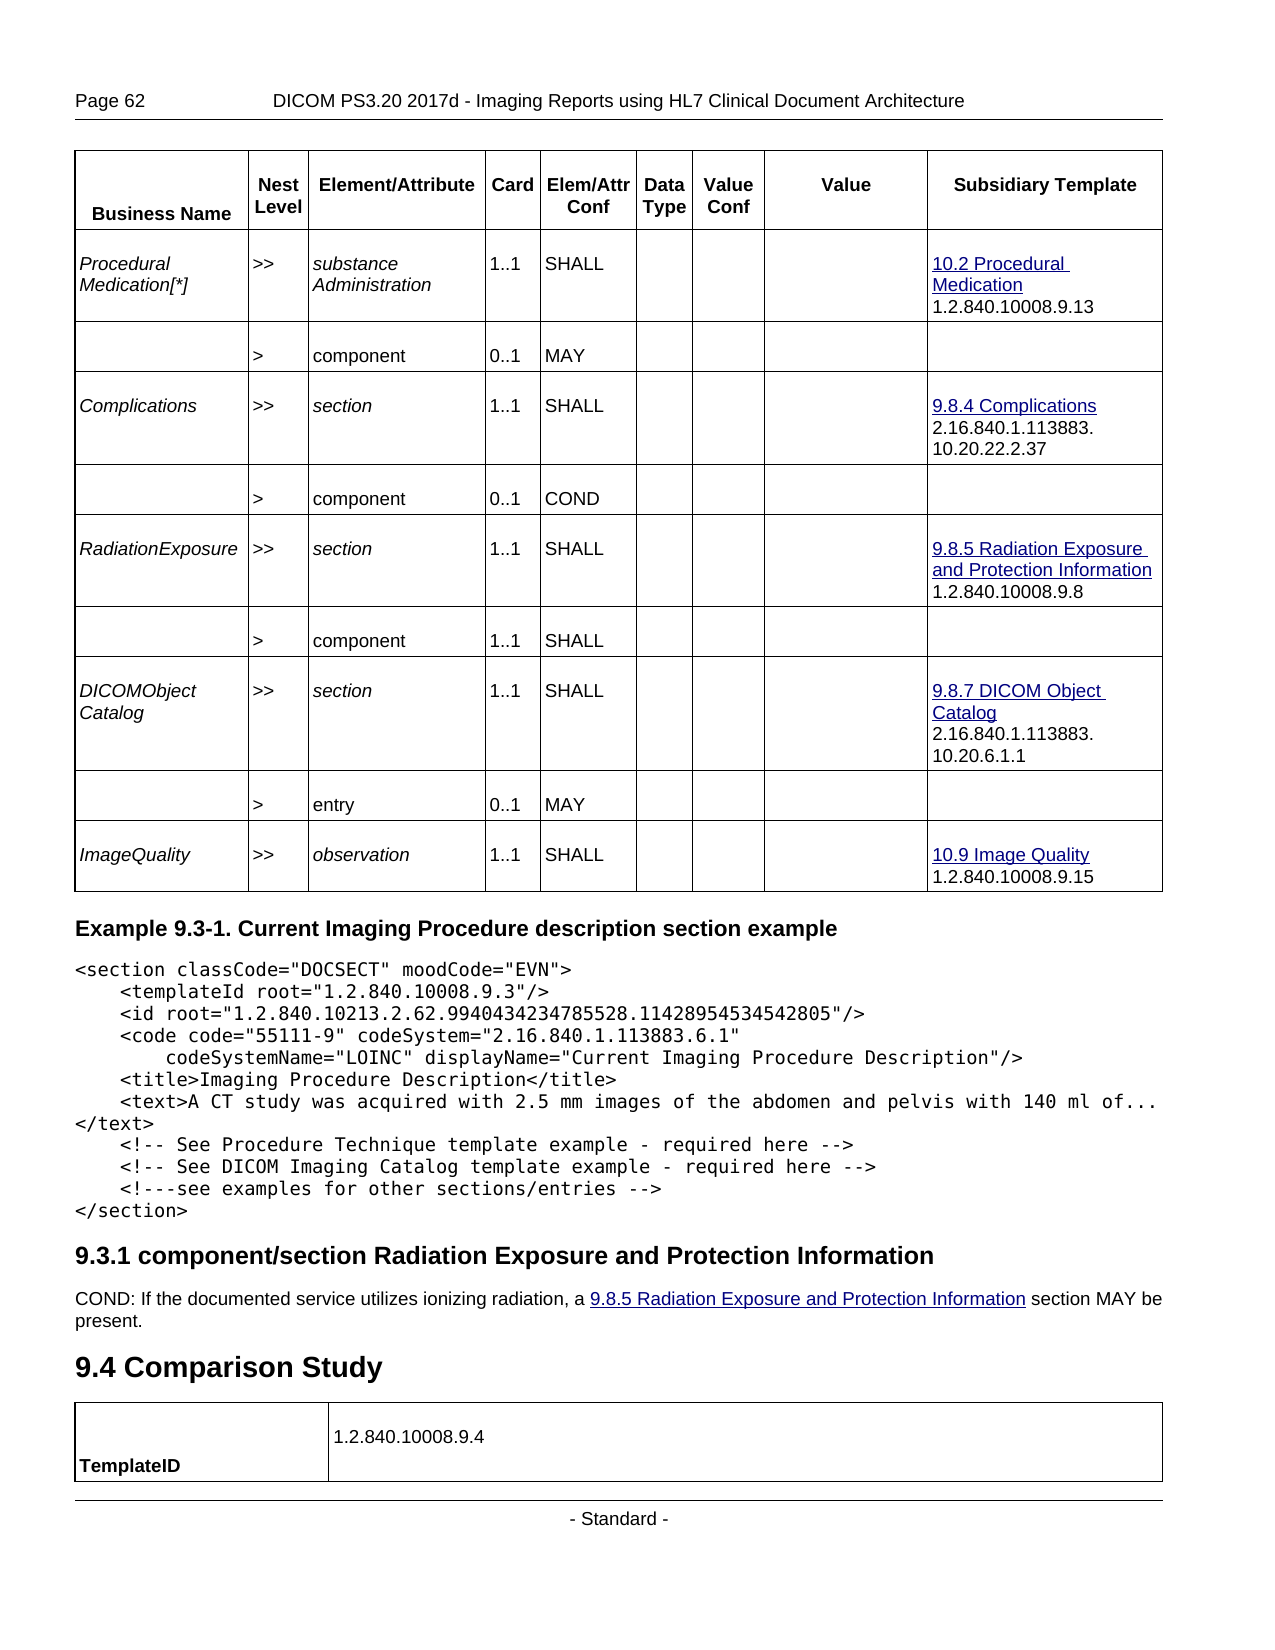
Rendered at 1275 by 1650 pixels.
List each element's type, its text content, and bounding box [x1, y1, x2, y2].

table_cell 1..1 [486, 821, 540, 891]
table_cell [637, 230, 692, 321]
table_cell >> [249, 515, 308, 606]
table_cell [765, 657, 927, 770]
table_cell [693, 607, 764, 656]
table_cell section [309, 515, 485, 606]
table_cell 0..1 [486, 322, 540, 371]
table_cell > [249, 771, 308, 820]
text COND: If the documented service utilizes ionizing radiation, a 9.8.5 Radiation Exposure and Protection Information section MAY be present. [75, 1288, 1162, 1331]
table_cell observation [309, 821, 485, 891]
table_cell COND [541, 465, 636, 513]
text 9.3.1 component/section Radiation Exposure and Protection Information [75, 1241, 1162, 1269]
table_header Value Conf [693, 151, 764, 228]
table_cell > [249, 607, 308, 656]
table_cell [765, 607, 927, 656]
table_cell [765, 515, 927, 606]
table_cell [765, 771, 927, 820]
table_cell substance​Administration [309, 230, 485, 321]
table_cell >> [249, 230, 308, 321]
table_cell SHALL [541, 515, 636, 606]
table_cell 10.2 Procedural Medication 1.2.840.10008.9.13 [928, 230, 1162, 321]
table_cell 1..1 [486, 230, 540, 321]
table_cell [765, 372, 927, 464]
table_cell Complications [76, 372, 248, 464]
table_cell 0..1 [486, 771, 540, 820]
table_cell [637, 465, 692, 513]
table_cell [693, 230, 764, 321]
table_cell [693, 465, 764, 513]
table_header Card [486, 151, 540, 228]
table_header Business Name [76, 151, 248, 228]
table_cell MAY [541, 771, 636, 820]
table_cell SHALL [541, 821, 636, 891]
table_cell section [309, 372, 485, 464]
table_cell 1..1 [486, 372, 540, 464]
table_header Element/​Attribute [309, 151, 485, 228]
table_cell SHALL [541, 372, 636, 464]
table_cell SHALL [541, 657, 636, 770]
table_cell [693, 821, 764, 891]
table_cell [765, 230, 927, 321]
table_cell SHALL [541, 230, 636, 321]
table_cell SHALL [541, 607, 636, 656]
table_cell [76, 771, 248, 820]
table_cell > [249, 465, 308, 513]
table_cell >> [249, 372, 308, 464]
table_cell [765, 821, 927, 891]
table_cell > [249, 322, 308, 371]
table_cell component [309, 607, 485, 656]
table_cell 10.9 Image Quality 1.2.840.10008.9.15 [928, 821, 1162, 891]
table_cell entry [309, 771, 485, 820]
table_cell 9.8.5 Radiation Exposure and Protection Information 1.2.840.10008.9.8 [928, 515, 1162, 606]
table_header Data Type [637, 151, 692, 228]
table_cell >> [249, 821, 308, 891]
table_cell [928, 322, 1162, 371]
table_cell 9.8.7 DICOM Object Catalog 2.16.840.1.113883.​10.20.6.1.1 [928, 657, 1162, 770]
table_cell [76, 322, 248, 371]
table_cell [637, 771, 692, 820]
table_cell [693, 515, 764, 606]
table_cell [693, 657, 764, 770]
table_header 1.2.840.10008.9.4 [329, 1403, 1162, 1481]
table_header Elem/Attr Conf [541, 151, 636, 228]
table_cell component [309, 465, 485, 513]
table_cell Procedural​Medication[*] [76, 230, 248, 321]
table_header Subsidiary Template [928, 151, 1162, 228]
table_cell MAY [541, 322, 636, 371]
table_cell [693, 372, 764, 464]
table_cell 1..1 [486, 607, 540, 656]
table_header Nest Level [249, 151, 308, 228]
text <section classCode="DOCSECT" moodCode="EVN"> <templateId root="1.2.840.10008.9.3"/> <id root="1.2.840.10213.2.62.9940434234785528.11428954534542805"/> <code code="55111-9" codeSystem="2.16.840.1.113883.6.1" codeSystemName="LOINC" displayName="Current Imaging Procedure Description"/> <title>Imaging Procedure Description</title> <text>A CT study was acquired with 2.5 mm images of the abdomen and pelvis with 140 ml of... </text> <!-- See Procedure Technique template example - required here --> <!-- See DICOM Imaging Catalog template example - required here --> <!---see examples for other sections/entries --> </section> [75, 959, 1162, 1222]
text 9.4 Comparison Study [75, 1350, 1162, 1383]
table_cell [637, 657, 692, 770]
table_cell [637, 821, 692, 891]
table_cell [928, 607, 1162, 656]
table_cell Image​Quality [76, 821, 248, 891]
table_cell section [309, 657, 485, 770]
table_cell [928, 465, 1162, 513]
table_cell 1..1 [486, 657, 540, 770]
table_cell >> [249, 657, 308, 770]
table_header Template​ID [76, 1403, 328, 1481]
table_cell [637, 515, 692, 606]
table_cell [928, 771, 1162, 820]
table_cell 1..1 [486, 515, 540, 606]
table_cell [76, 607, 248, 656]
table_cell 0..1 [486, 465, 540, 513]
table_cell [693, 322, 764, 371]
table_cell [637, 372, 692, 464]
table_cell [637, 607, 692, 656]
table_cell [76, 465, 248, 513]
table_cell DICOMObject​Catalog [76, 657, 248, 770]
table_cell [765, 322, 927, 371]
table_cell 9.8.4 Complications 2.16.840.1.113883.​10.20.22.2.37 [928, 372, 1162, 464]
table_cell [693, 771, 764, 820]
table_cell [637, 322, 692, 371]
table_cell component [309, 322, 485, 371]
text Example 9.3-1. Current Imaging Procedure description section example [75, 915, 1162, 941]
table_header Value [765, 151, 927, 228]
table_cell Radiation​Exposure [76, 515, 248, 606]
table_cell [765, 465, 927, 513]
